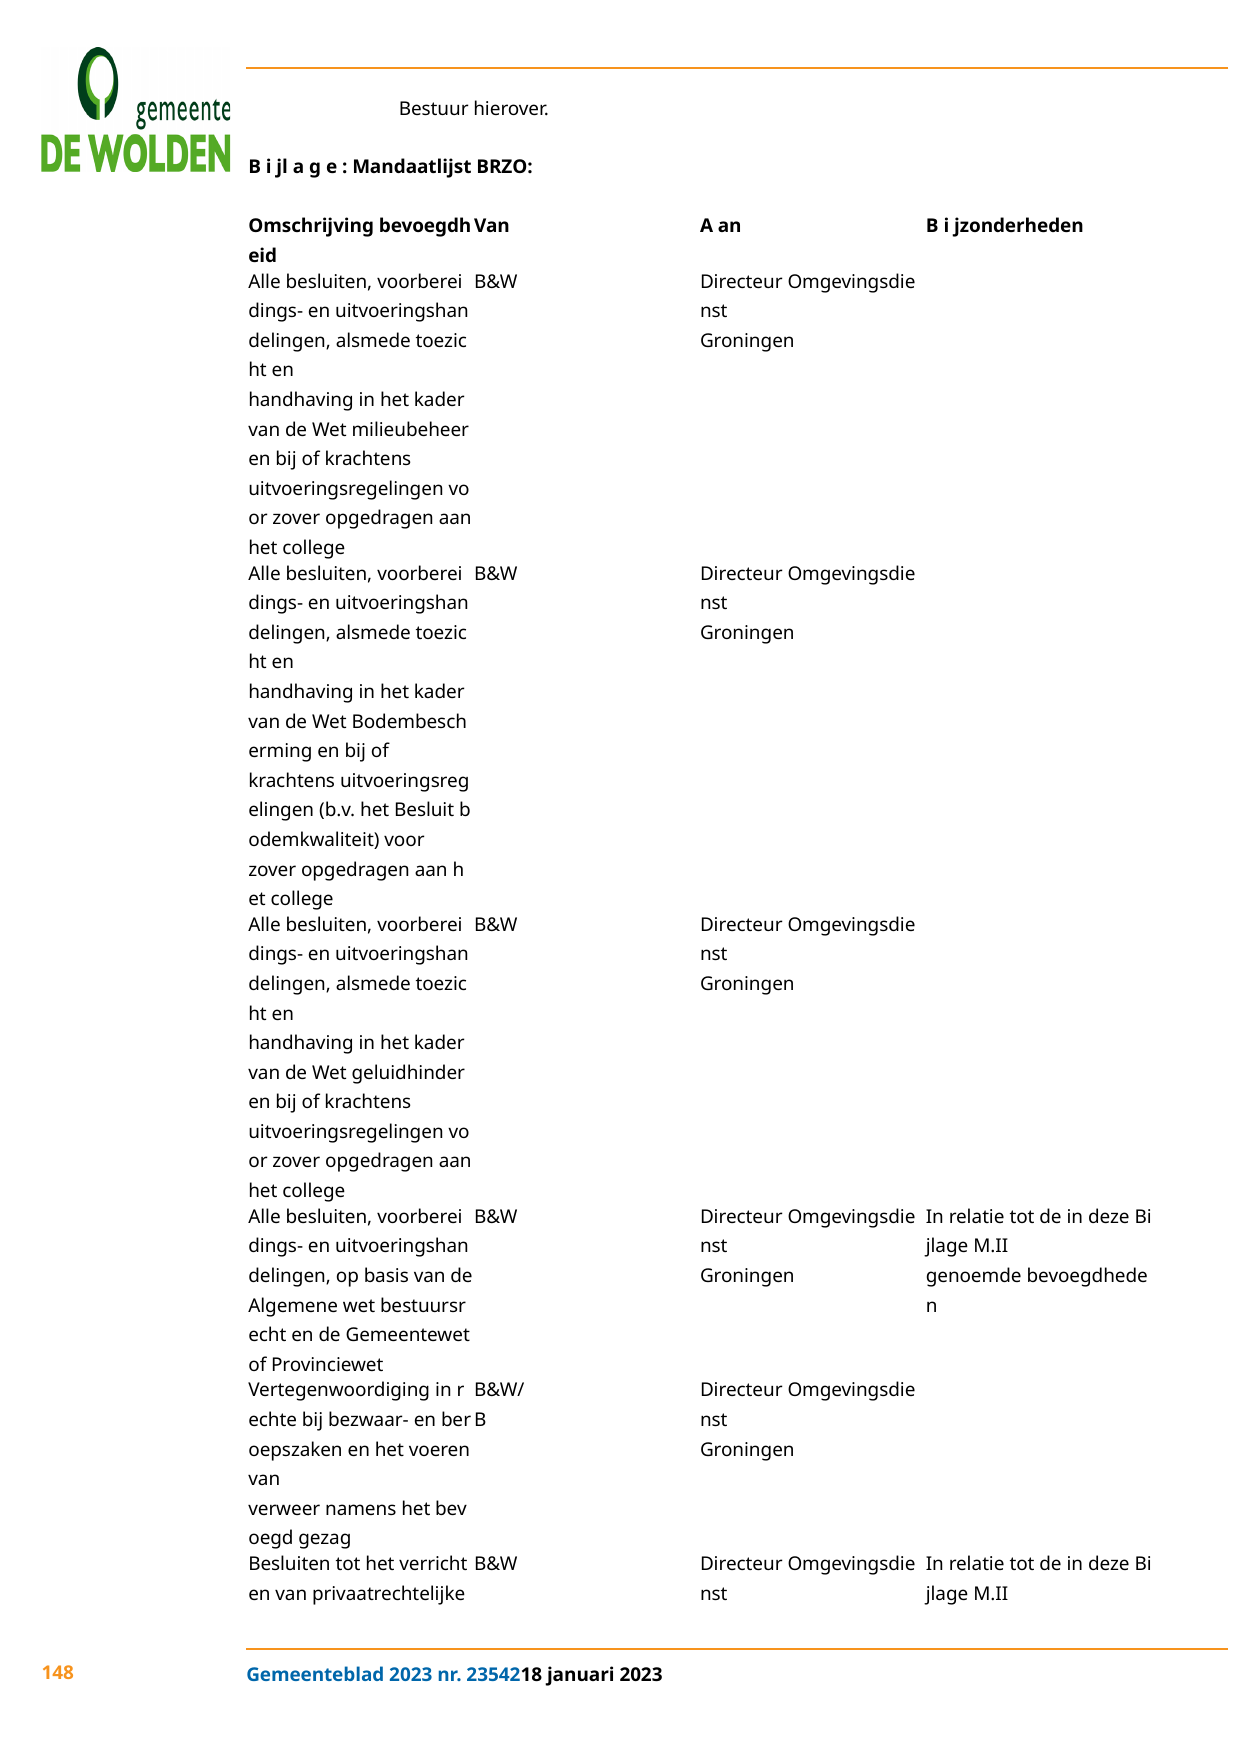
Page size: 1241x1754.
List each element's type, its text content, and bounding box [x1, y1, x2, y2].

table_cell B&W [474, 1550, 700, 1606]
table_cell In relatie tot de in deze Bijlage M.II [926, 1550, 1152, 1606]
table_cell [926, 911, 1152, 1203]
table_cell Alle besluiten, voorbereidings- en uitvoeringshandelingen, alsmede toezicht en handhaving in het kader van de Wet geluidhinder en bij of krachtens uitvoeringsregelingen voor zover opgedragen aan het college [248, 911, 474, 1203]
picture [41, 47, 231, 172]
table_cell Bestuur hierover. [399, 95, 549, 121]
table_cell [1001, 95, 1152, 121]
table_header Van [474, 213, 700, 268]
table_cell Directeur Omgevingsdienst [700, 1550, 926, 1606]
table_cell [926, 1377, 1152, 1550]
table_cell Vertegenwoordiging in rechte bij bezwaar- en beroepszaken en het voeren van verweer namens het bevoegd gezag [248, 1377, 474, 1550]
table_header A an [700, 213, 926, 268]
table_header B i jzonderheden [926, 213, 1152, 268]
table_cell [926, 560, 1152, 911]
table_cell B&W [474, 911, 700, 1203]
table_cell Alle besluiten, voorbereidings- en uitvoeringshandelingen, alsmede toezicht en handhaving in het kader van de Wet Bodembescherming en bij of krachtens uitvoeringsregelingen (b.v. het Besluit bodemkwaliteit) voor zover opgedragen aan het college [248, 560, 474, 911]
table_cell Directeur Omgevingsdienst Groningen [700, 1203, 926, 1377]
table_cell Directeur Omgevingsdienst Groningen [700, 911, 926, 1203]
table_cell [248, 95, 398, 121]
table_cell In relatie tot de in deze Bijlage M.II genoemde bevoegdheden [926, 1203, 1152, 1377]
table_cell Directeur Omgevingsdienst Groningen [700, 1377, 926, 1550]
table_cell [850, 95, 1001, 121]
table_header Omschrijving bevoegdheid [248, 213, 474, 268]
table_cell Directeur Omgevingsdienst Groningen [700, 560, 926, 911]
table_cell B&W [474, 1203, 700, 1377]
table_cell B&W/ B [474, 1377, 700, 1550]
table_cell [700, 95, 850, 121]
table_cell B&W [474, 268, 700, 560]
table_cell Alle besluiten, voorbereidings- en uitvoeringshandelingen, op basis van de Algemene wet bestuursrecht en de Gemeentewet of Provinciewet [248, 1203, 474, 1377]
table_cell Alle besluiten, voorbereidings- en uitvoeringshandelingen, alsmede toezicht en handhaving in het kader van de Wet milieubeheeren bij of krachtens uitvoeringsregelingen voor zover opgedragen aan het college [248, 268, 474, 560]
table_cell Directeur Omgevingsdienst Groningen [700, 268, 926, 560]
text B i jl a g e : Mandaatlijst BRZO: [248, 153, 1152, 179]
table_cell [926, 268, 1152, 560]
table_cell [549, 95, 700, 121]
table_cell Besluiten tot het verrichten van privaatrechtelijke [248, 1550, 474, 1606]
table_cell B&W [474, 560, 700, 911]
